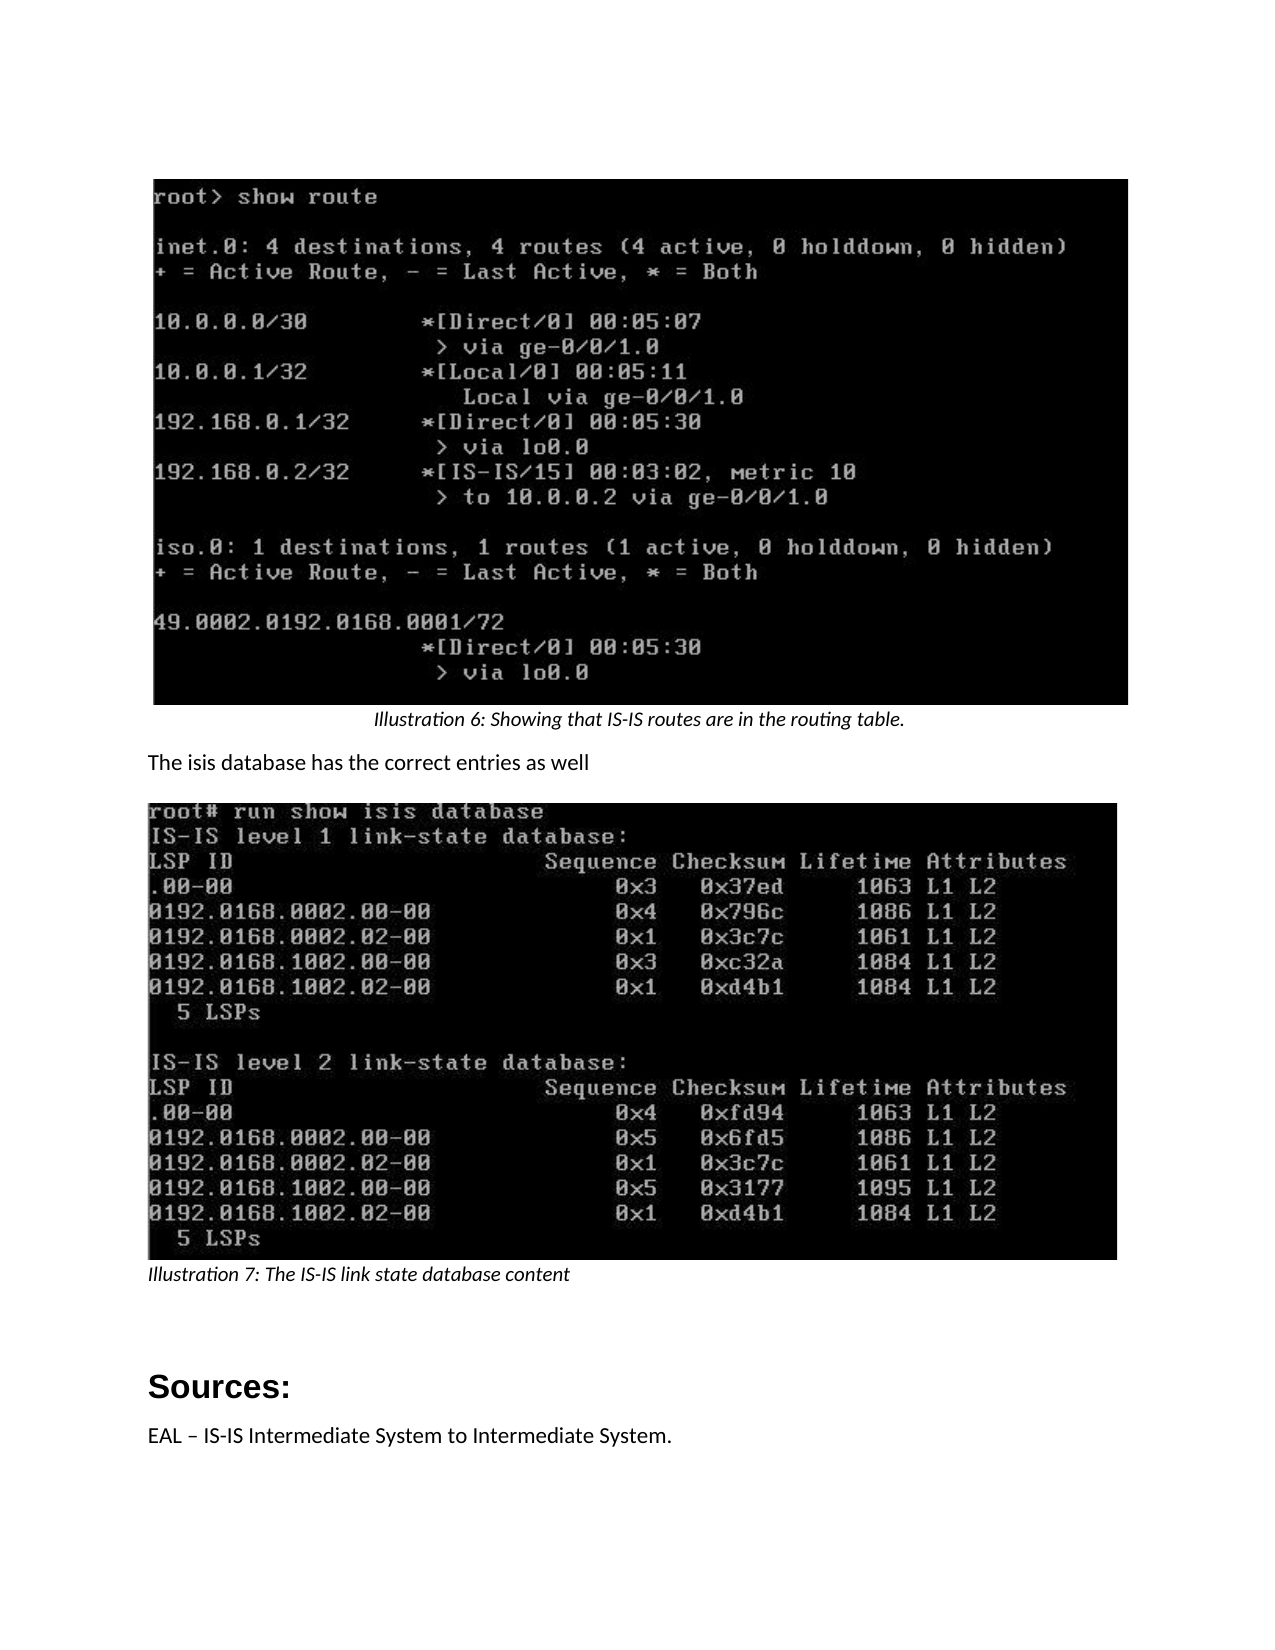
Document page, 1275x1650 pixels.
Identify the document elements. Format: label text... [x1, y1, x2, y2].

text The isis database has the correct entries as well [148, 723, 1127, 776]
text Illustration 6: Showing that IS-IS routes are in the routing table. [153, 705, 1128, 731]
picture [153, 179, 1129, 705]
text EAL – IS-IS Intermediate System to Intermediate System. [148, 1421, 1127, 1449]
picture [147, 803, 1118, 1260]
text Illustration 7: The IS-IS link state database content [148, 1260, 1117, 1287]
subtitle Sources: [148, 1367, 1127, 1406]
